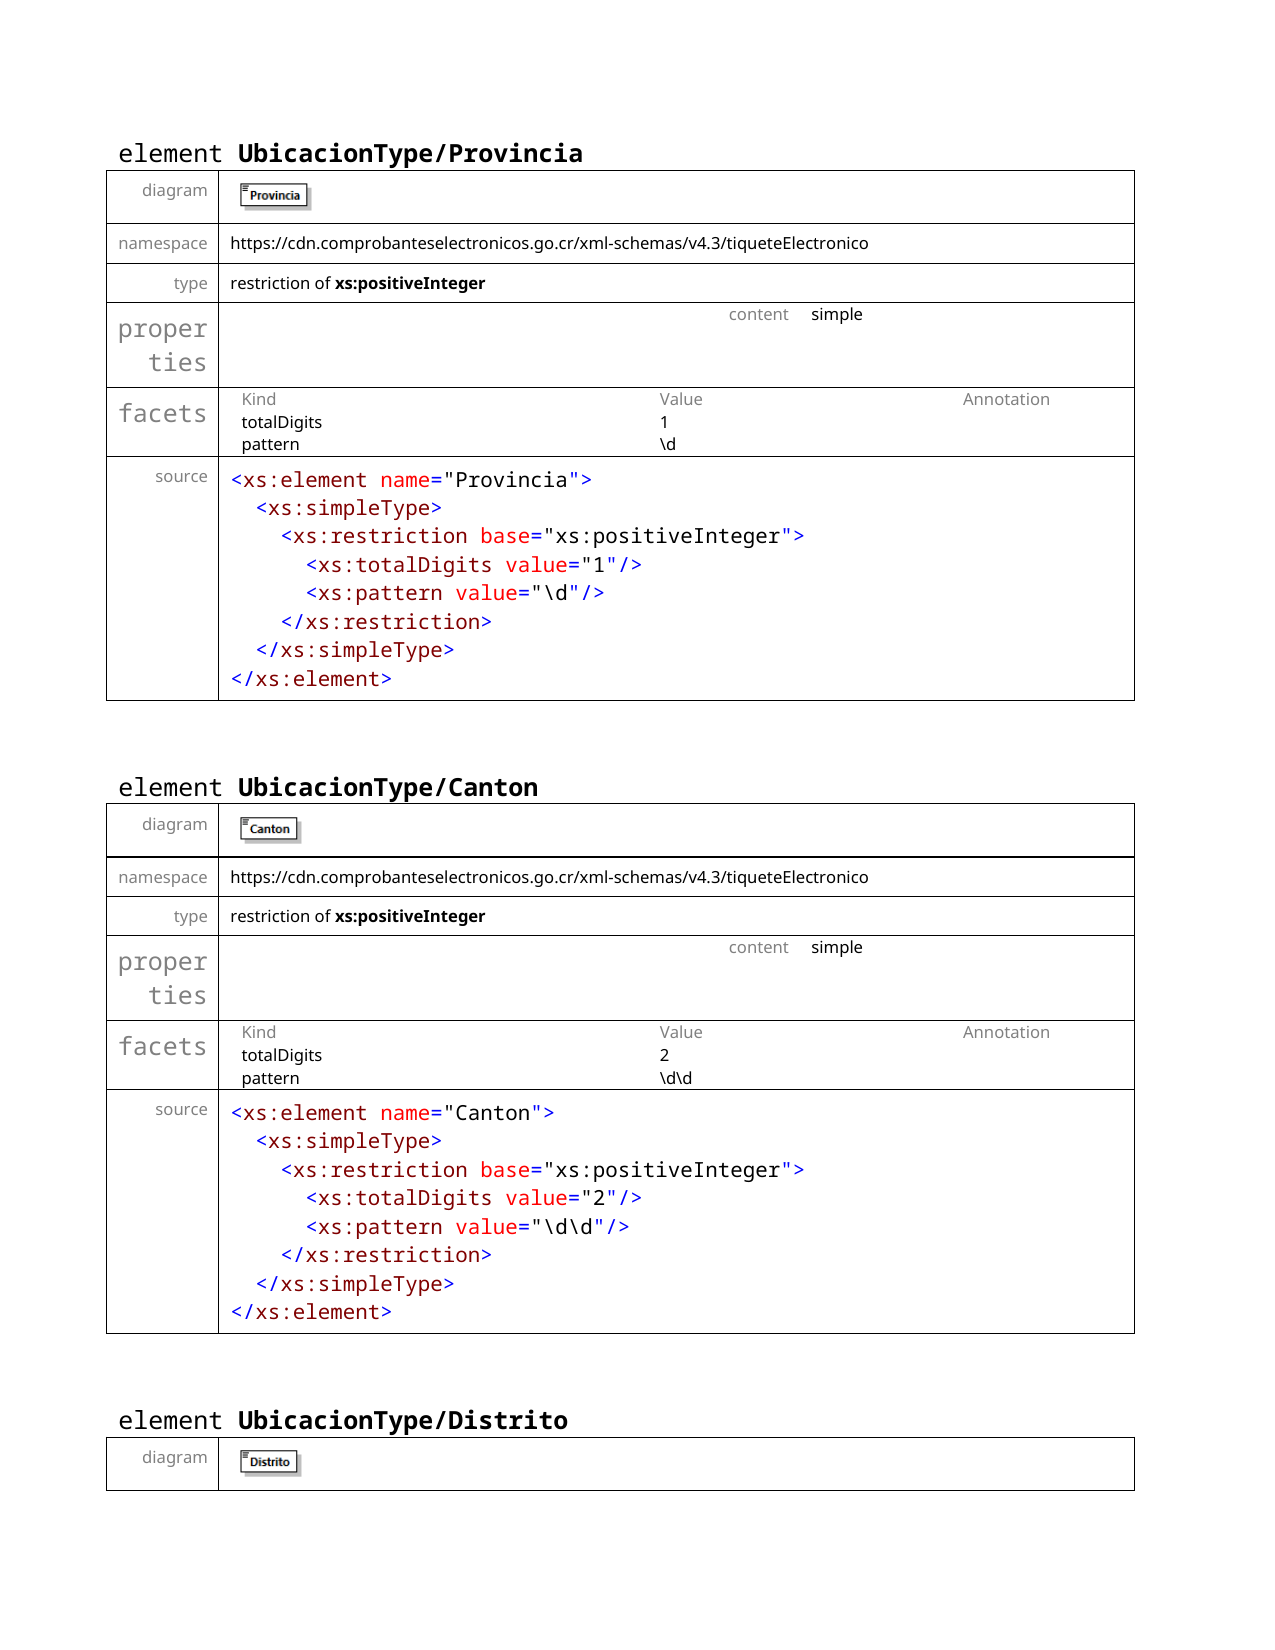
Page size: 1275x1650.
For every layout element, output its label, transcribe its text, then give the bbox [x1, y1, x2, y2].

table_cell totalDigits [230, 410, 648, 433]
table_cell pattern [230, 433, 648, 456]
table_header [219, 171, 1134, 223]
table_cell namespace [107, 858, 218, 896]
table_cell [219, 303, 1134, 387]
table_header Annotation [952, 1021, 1134, 1044]
table_cell [219, 936, 1134, 1020]
table_cell https://cdn.comprobanteselectronicos.go.cr/xml-schemas/v4.3/tiqueteElectronico [219, 858, 1134, 896]
table_cell [219, 1021, 230, 1089]
table_cell type [107, 264, 218, 302]
table_cell facets [107, 1021, 218, 1089]
table_cell [952, 1066, 1134, 1089]
picture [230, 178, 322, 216]
table_cell restriction of xs:positiveInteger [219, 264, 1134, 302]
table_cell https://cdn.comprobanteselectronicos.go.cr/xml-schemas/v4.3/tiqueteElectronico [219, 224, 1134, 262]
table_cell <xs:element name="Provincia"> <xs:simpleType> <xs:restriction base="xs:positiveInteger"> <xs:totalDigits value="1"/> <xs:pattern value="\d"/> </xs:restriction> </xs:simpleType> </xs:element> [219, 457, 1134, 700]
table_cell properties [107, 303, 218, 387]
table_header simple [800, 936, 1134, 959]
table_cell \d [648, 433, 952, 456]
table_header simple [800, 303, 1134, 326]
table_header Kind [230, 388, 648, 410]
table_cell type [107, 897, 218, 935]
text element UbicacionType/Provincia [118, 136, 1157, 170]
table_header diagram [107, 171, 218, 223]
table_cell source [107, 1090, 218, 1333]
text element UbicacionType/Distrito [118, 1402, 1157, 1437]
table_header content [230, 303, 800, 326]
table_cell namespace [107, 224, 218, 262]
table_header Annotation [952, 388, 1134, 410]
table_cell restriction of xs:positiveInteger [219, 897, 1134, 935]
table_header content [230, 936, 800, 959]
table_cell [952, 433, 1134, 456]
table_header diagram [107, 1438, 218, 1490]
table_cell totalDigits [230, 1044, 648, 1066]
table_cell 1 [648, 410, 952, 433]
table_cell 2 [648, 1044, 952, 1066]
table_cell pattern [230, 1066, 648, 1089]
picture [230, 812, 312, 849]
table_cell [952, 1044, 1134, 1066]
table_cell facets [107, 388, 218, 456]
table_cell properties [107, 936, 218, 1020]
table_cell <xs:element name="Canton"> <xs:simpleType> <xs:restriction base="xs:positiveInteger"> <xs:totalDigits value="2"/> <xs:pattern value="\d\d"/> </xs:restriction> </xs:simpleType> </xs:element> [219, 1090, 1134, 1333]
table_header diagram [107, 804, 218, 856]
table_header Value [648, 388, 952, 410]
table_header Value [648, 1021, 952, 1044]
table_cell [952, 410, 1134, 433]
text element UbicacionType/Canton [118, 769, 1157, 803]
table_cell [219, 388, 230, 456]
picture [230, 1445, 312, 1482]
table_cell \d\d [648, 1066, 952, 1089]
table_header [219, 804, 1134, 856]
table_header [219, 1438, 1134, 1490]
table_cell source [107, 457, 218, 700]
table_header Kind [230, 1021, 648, 1044]
